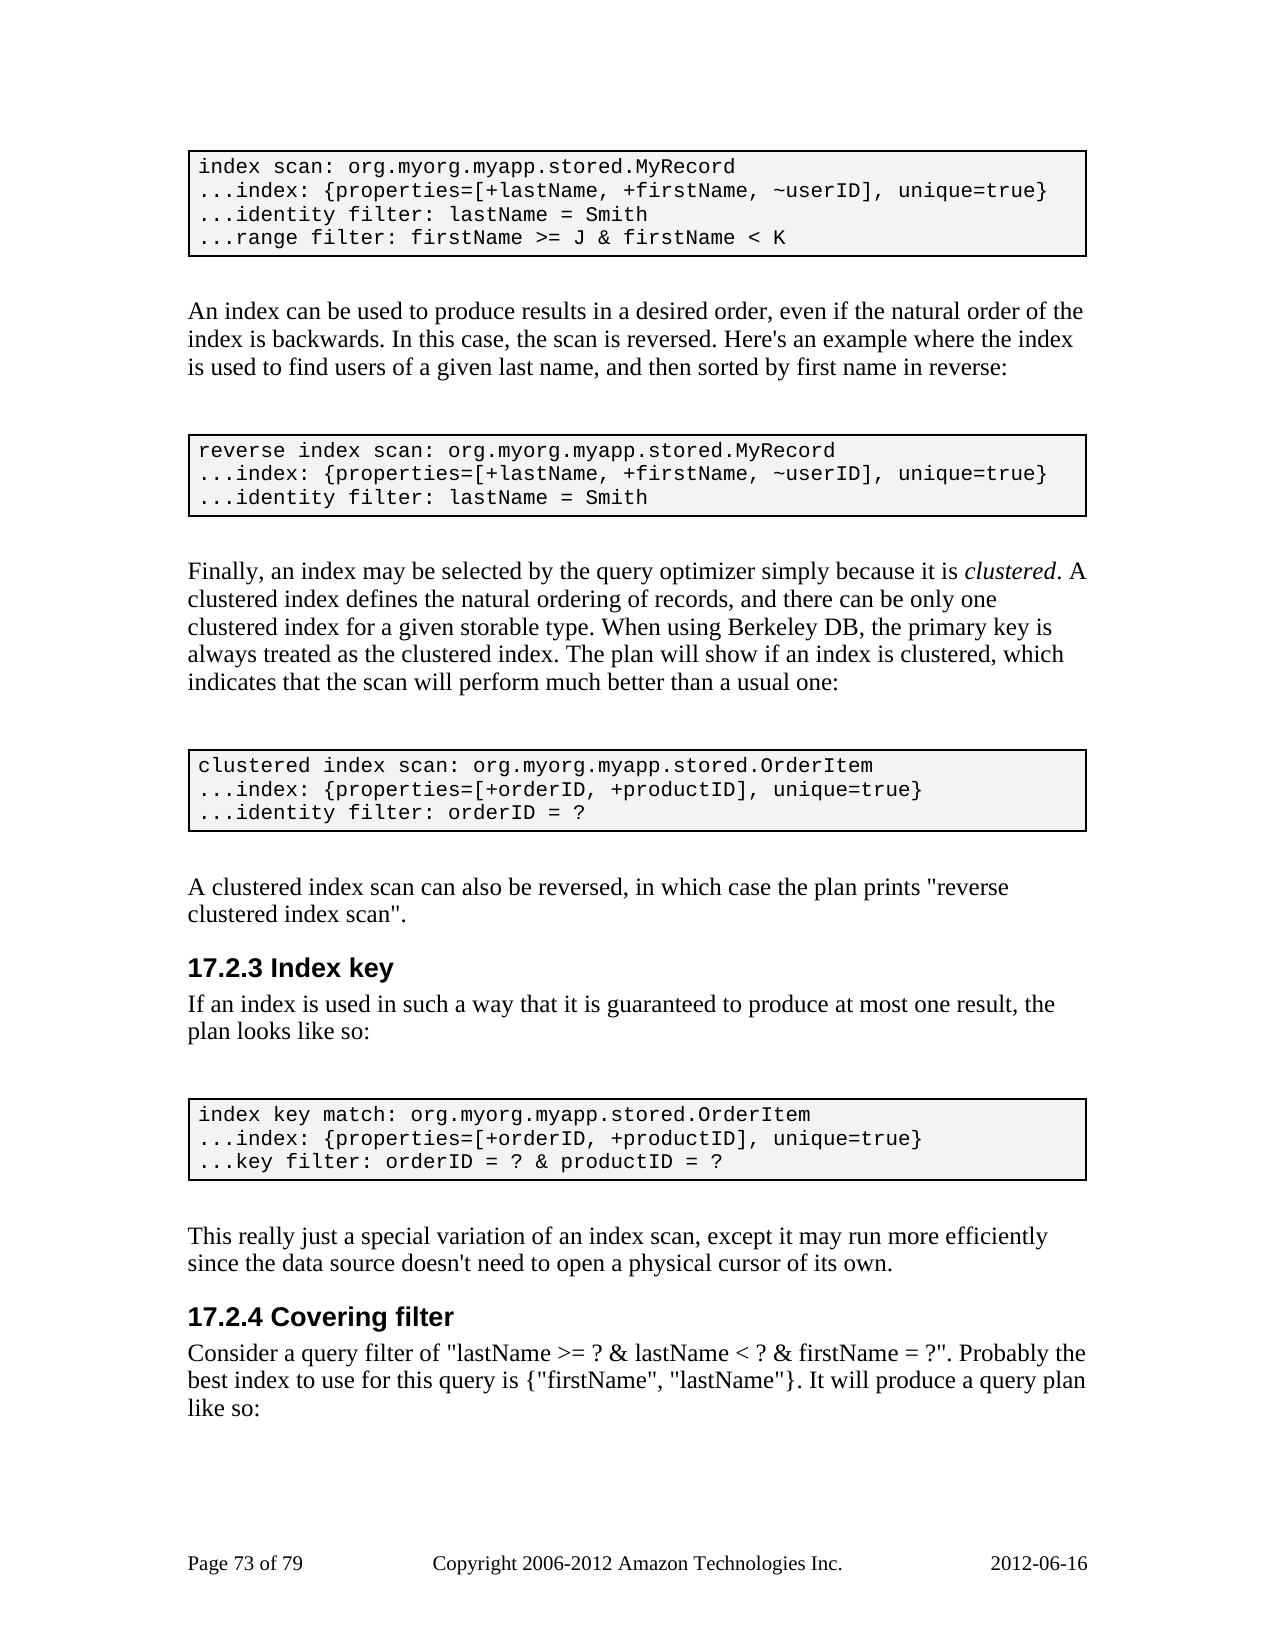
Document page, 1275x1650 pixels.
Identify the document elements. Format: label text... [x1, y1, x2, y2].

text clustered index scan: org.myorg.myapp.stored.OrderItem ...index: {properties=[+orderID, +productID], unique=true} ...identity filter: orderID = ? [190, 751, 1085, 830]
text index key match: org.myorg.myapp.stored.OrderItem ...index: {properties=[+orderID, +productID], unique=true} ...key filter: orderID = ? & productID = ? [190, 1100, 1085, 1179]
text An index can be used to produce results in a desired order, even if the natural order of the index is backwards. In this case, the scan is reversed. Here's an example where the index is used to find users of a given last name, and then sorted by first name in reverse: [187, 297, 1087, 381]
text Consider a query filter of "lastName >= ? & lastName < ? & firstName = ?". Probably the best index to use for this query is {"firstName", "lastName"}. It will produce a query plan like so: [187, 1339, 1087, 1422]
text If an index is used in such a way that it is guaranteed to produce at most one result, the plan looks like so: [187, 990, 1087, 1045]
text A clustered index scan can also be reversed, in which case the plan prints "reverse clustered index scan". [187, 873, 1087, 928]
text index scan: org.myorg.myapp.stored.MyRecord ...index: {properties=[+lastName, +firstName, ~userID], unique=true} ...identity filter: lastName = Smith ...range filter: firstName >= J & firstName < K [190, 152, 1085, 255]
text Finally, an index may be selected by the query optimizer simply because it is clustered. A clustered index defines the natural ordering of records, and there can be only one clustered index for a given storable type. When using Berkeley DB, the primary key is always treated as the clustered index. The plan will show if an index is clustered, which indicates that the scan will perform much better than a usual one: [187, 557, 1087, 696]
text reverse index scan: org.myorg.myapp.stored.MyRecord ...index: {properties=[+lastName, +firstName, ~userID], unique=true} ...identity filter: lastName = Smith [190, 436, 1085, 515]
text This really just a special variation of an index scan, except it may run more efficiently since the data source doesn't need to open a physical cursor of its own. [187, 1222, 1087, 1277]
subtitle Index key [187, 953, 1087, 983]
subtitle Covering filter [187, 1302, 1087, 1333]
